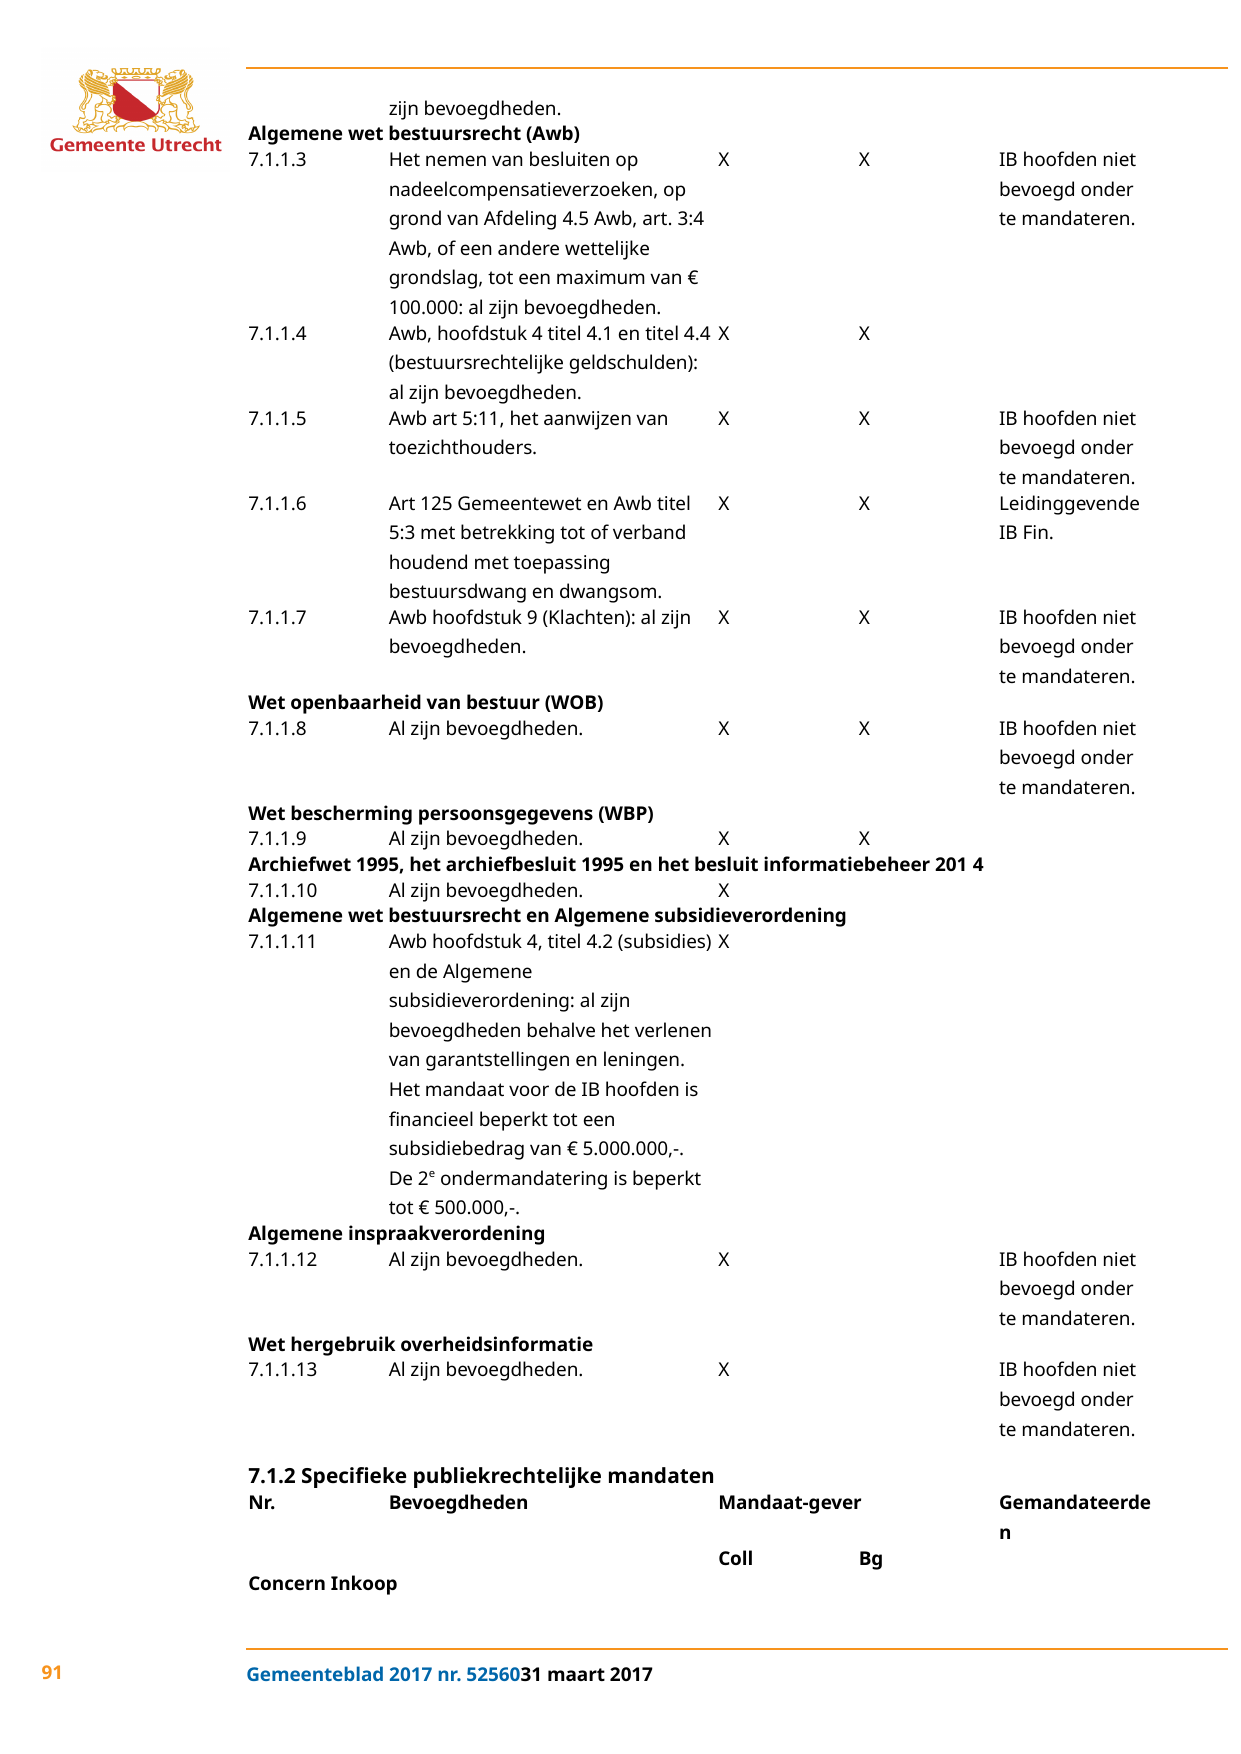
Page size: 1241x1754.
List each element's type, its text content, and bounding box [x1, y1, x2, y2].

table_cell zijn bevoegdheden. [389, 95, 718, 121]
table_cell X [718, 928, 858, 1220]
table_cell Concern Inkoop [248, 1570, 1152, 1596]
table_cell 7.1.1.4 [248, 320, 388, 405]
table_cell Wet hergebruik overheidsinformatie [248, 1331, 1152, 1357]
table_cell IB hoofden niet bevoegd onder te mandateren. [999, 715, 1152, 800]
table_cell 7.1.1.7 [248, 604, 388, 689]
table_cell X [859, 405, 999, 490]
table_cell 7.1.1.10 [248, 877, 388, 903]
table_cell [999, 95, 1152, 121]
table_cell IB hoofden niet bevoegd onder te mandateren. [999, 604, 1152, 689]
table_cell IB hoofden niet bevoegd onder te mandateren. [999, 1246, 1152, 1331]
table_cell Awb, hoofdstuk 4 titel 4.1 en titel 4.4 (bestuursrechtelijke geldschulden): al zijn bevoegdheden. [389, 320, 718, 405]
table_cell Algemene wet bestuursrecht en Algemene subsidieverordening [248, 903, 1152, 928]
table_cell [999, 928, 1152, 1220]
table_cell Al zijn bevoegdheden. [389, 715, 718, 800]
table_cell [999, 877, 1152, 903]
table_cell 7.1.1.3 [248, 146, 388, 320]
table_cell X [718, 1246, 858, 1331]
table_cell X [718, 320, 858, 405]
table_cell Awb hoofdstuk 9 (Klachten): al zijn bevoegdheden. [389, 604, 718, 689]
table_cell Coll [718, 1545, 858, 1570]
table_cell X [859, 320, 999, 405]
table_cell Wet bescherming persoonsgegevens (WBP) [248, 800, 1152, 825]
table_cell IB hoofden niet bevoegd onder te mandateren. [999, 405, 1152, 490]
table_header Mandaat-gever [718, 1489, 999, 1545]
table_cell X [718, 490, 858, 604]
table_cell X [718, 146, 858, 320]
table_cell X [718, 604, 858, 689]
table_cell X [859, 490, 999, 604]
table_cell [718, 95, 858, 121]
table_cell [859, 95, 999, 121]
table_cell Awb art 5:11, het aanwijzen van toezichthouders. [389, 405, 718, 490]
picture [41, 47, 231, 172]
table_cell [859, 1246, 999, 1331]
table_cell IB hoofden niet bevoegd onder te mandateren. [999, 1357, 1152, 1442]
table_cell X [859, 715, 999, 800]
table_cell Wet openbaarheid van bestuur (WOB) [248, 689, 1152, 715]
table_header Bevoegdheden [389, 1489, 718, 1545]
table_header Nr. [248, 1489, 388, 1545]
table_cell X [859, 825, 999, 851]
table_cell 7.1.1.9 [248, 825, 388, 851]
table_cell [248, 95, 388, 121]
table_cell X [718, 825, 858, 851]
table_cell Art 125 Gemeentewet en Awb titel 5:3 met betrekking tot of verband houdend met toepassing bestuursdwang en dwangsom. [389, 490, 718, 604]
table_header Gemandateerden [999, 1489, 1152, 1545]
table_cell Al zijn bevoegdheden. [389, 877, 718, 903]
table_cell Awb hoofdstuk 4, titel 4.2 (subsidies) en de Algemene subsidieverordening: al zijn bevoegdheden behalve het verlenen van garantstellingen en leningen. Het mandaat voor de IB hoofden is financieel beperkt tot een subsidiebedrag van € 5.000.000,-. De 2e ondermandatering is beperkt tot € 500.000,-. [389, 928, 718, 1220]
table_cell [248, 1545, 388, 1570]
table_cell Al zijn bevoegdheden. [389, 1357, 718, 1442]
table_cell 7.1.1.11 [248, 928, 388, 1220]
table_cell X [718, 1357, 858, 1442]
table_cell 7.1.1.6 [248, 490, 388, 604]
table_cell Het nemen van besluiten op nadeelcompensatieverzoeken, op grond van Afdeling 4.5 Awb, art. 3:4 Awb, of een andere wettelijke grondslag, tot een maximum van € 100.000: al zijn bevoegdheden. [389, 146, 718, 320]
table_cell 7.1.1.12 [248, 1246, 388, 1331]
table_cell X [859, 604, 999, 689]
table_cell X [859, 146, 999, 320]
table_cell Algemene wet bestuursrecht (Awb) [248, 121, 1152, 146]
table_cell Bg [859, 1545, 999, 1570]
table_cell [389, 1545, 718, 1570]
table_cell [999, 1545, 1152, 1570]
table_cell Archiefwet 1995, het archiefbesluit 1995 en het besluit informatiebeheer 201 4 [248, 851, 1152, 877]
table_cell IB hoofden niet bevoegd onder te mandateren. [999, 146, 1152, 320]
table_cell Al zijn bevoegdheden. [389, 825, 718, 851]
table_cell [999, 320, 1152, 405]
table_cell 7.1.1.5 [248, 405, 388, 490]
table_cell Al zijn bevoegdheden. [389, 1246, 718, 1331]
table_cell X [718, 877, 858, 903]
table_cell [859, 928, 999, 1220]
table_cell Algemene inspraakverordening [248, 1220, 1152, 1246]
table_cell [859, 877, 999, 903]
table_cell 7.1.1.13 [248, 1357, 388, 1442]
table_cell [999, 825, 1152, 851]
table_cell [859, 1357, 999, 1442]
table_cell Leidinggevende IB Fin. [999, 490, 1152, 604]
text 7.1.2 Specifieke publiekrechtelijke mandaten [248, 1461, 1152, 1489]
table_cell X [718, 715, 858, 800]
table_cell 7.1.1.8 [248, 715, 388, 800]
table_cell X [718, 405, 858, 490]
